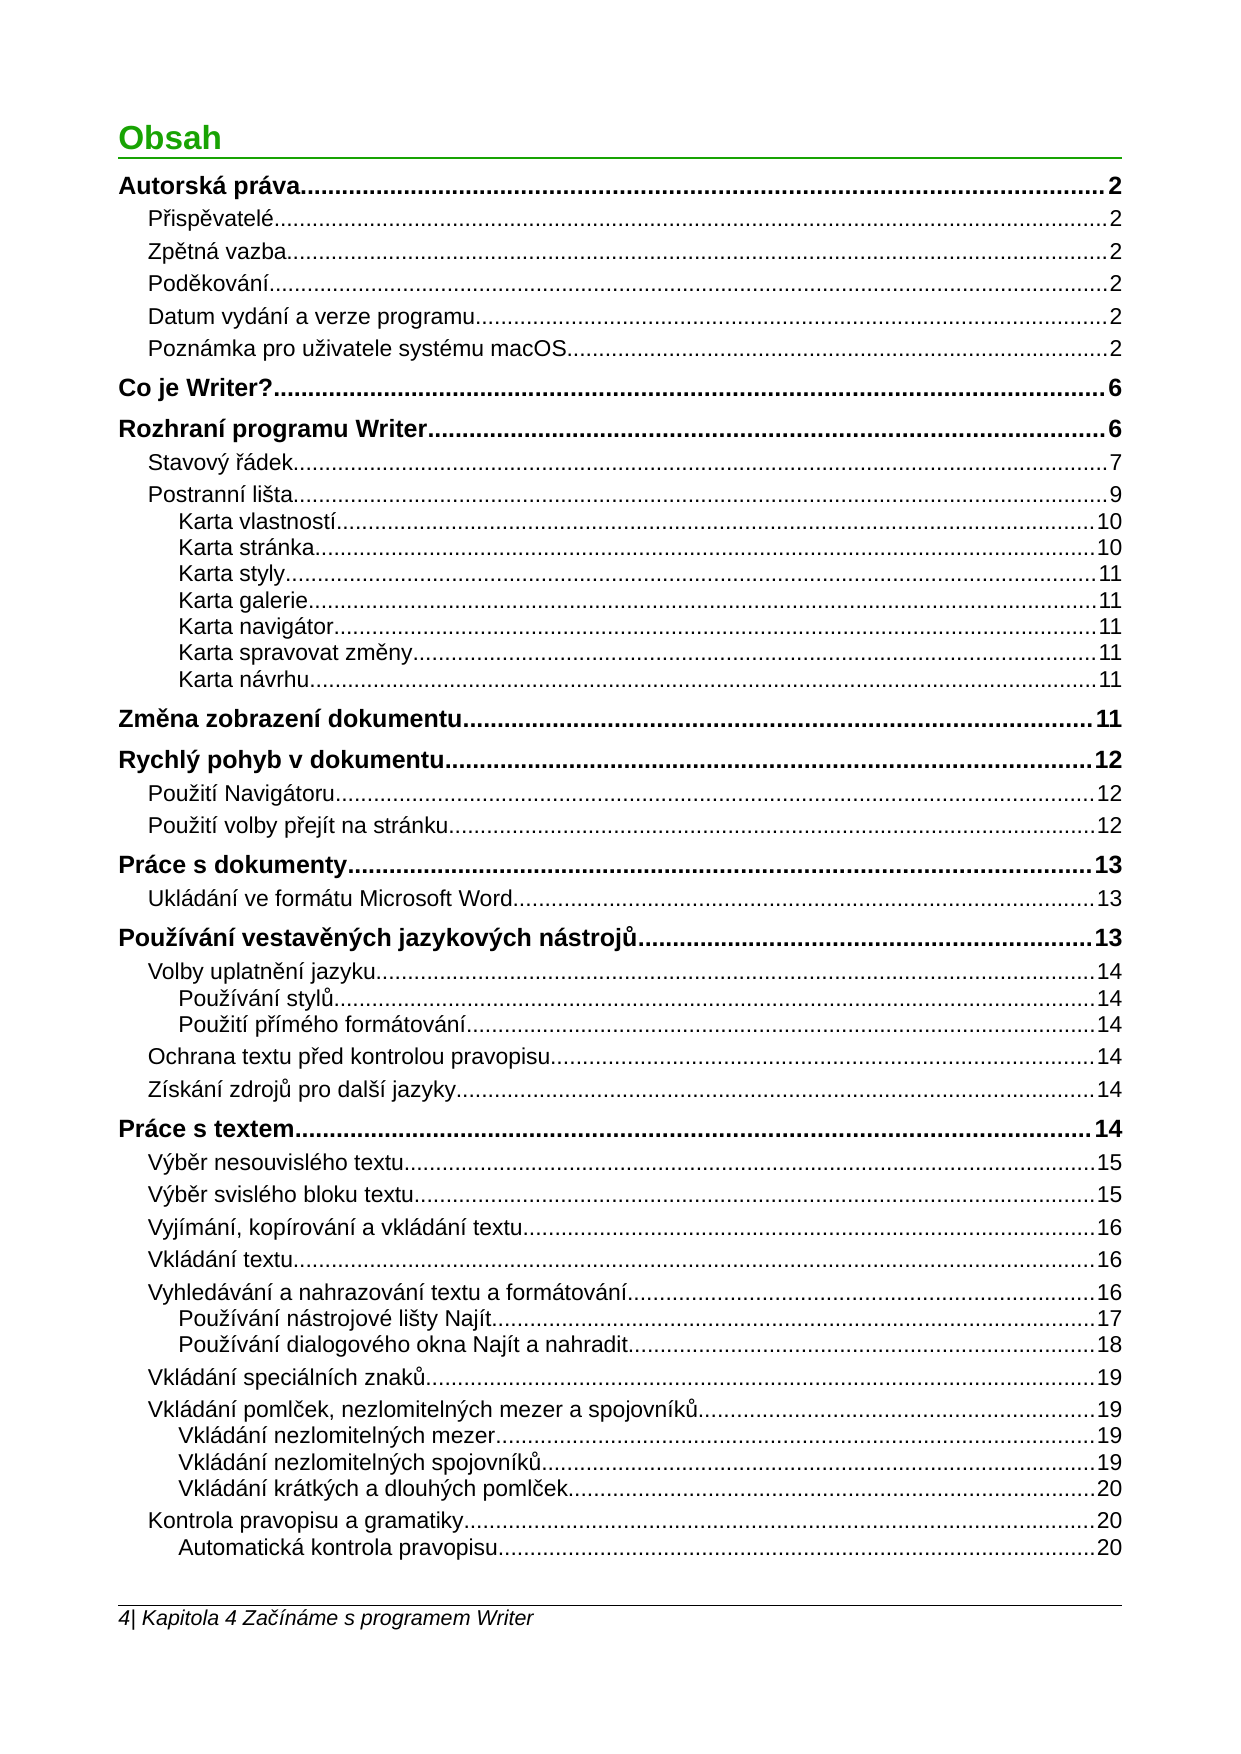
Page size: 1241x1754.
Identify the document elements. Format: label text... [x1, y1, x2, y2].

text Postranní lišta 9 [148, 481, 1122, 508]
text Získání zdrojů pro další jazyky 14 [148, 1076, 1122, 1102]
text Použití Navigátoru 12 [148, 779, 1122, 806]
text Karta styly 11 [178, 560, 1122, 587]
text Karta stránka 10 [178, 534, 1122, 560]
text Vkládání nezlomitelných mezer 19 [178, 1422, 1122, 1449]
text Vkládání nezlomitelných spojovníků 19 [178, 1449, 1122, 1475]
text Změna zobrazení dokumentu 11 [118, 704, 1122, 733]
text Automatická kontrola pravopisu 20 [178, 1534, 1122, 1560]
text Zpětná vazba 2 [148, 238, 1122, 264]
text Rozhraní programu Writer 6 [118, 414, 1122, 443]
text Přispěvatelé 2 [148, 205, 1122, 232]
text Použití přímého formátování 14 [178, 1011, 1122, 1037]
text Ukládání ve formátu Microsoft Word 13 [148, 885, 1122, 911]
text Karta návrhu 11 [178, 666, 1122, 692]
text Výběr svislého bloku textu 15 [148, 1181, 1122, 1208]
text Karta vlastností 10 [178, 508, 1122, 534]
subtitle Obsah [118, 118, 1122, 157]
text Co je Writer? 6 [118, 373, 1122, 402]
text Karta galerie 11 [178, 587, 1122, 613]
text Vkládání pomlček, nezlomitelných mezer a spojovníků 19 [148, 1396, 1122, 1422]
text Vkládání speciálních znaků 19 [148, 1363, 1122, 1390]
text Vkládání textu 16 [148, 1246, 1122, 1272]
text Výběr nesouvislého textu 15 [148, 1149, 1122, 1175]
text Datum vydání a verze programu 2 [148, 303, 1122, 329]
text Volby uplatnění jazyku 14 [148, 958, 1122, 984]
text Vkládání krátkých a dlouhých pomlček 20 [178, 1475, 1122, 1501]
text Vyhledávání a nahrazování textu a formátování 16 [148, 1278, 1122, 1305]
text Stavový řádek 7 [148, 449, 1122, 475]
text Kontrola pravopisu a gramatiky 20 [148, 1507, 1122, 1534]
text Práce s textem 14 [118, 1114, 1122, 1143]
text Poznámka pro uživatele systému macOS 2 [148, 335, 1122, 361]
text Autorská práva 2 [118, 171, 1122, 199]
text Práce s dokumenty 13 [118, 850, 1122, 879]
text Používání nástrojové lišty Najít 17 [178, 1305, 1122, 1331]
text Používání stylů 14 [178, 984, 1122, 1011]
text Používání vestavěných jazykových nástrojů 13 [118, 923, 1122, 952]
text Karta navigátor 11 [178, 613, 1122, 639]
text Poděkování 2 [148, 270, 1122, 297]
text Použití volby přejít na stránku 12 [148, 812, 1122, 838]
text Ochrana textu před kontrolou pravopisu 14 [148, 1043, 1122, 1070]
text Karta spravovat změny 11 [178, 639, 1122, 666]
text Používání dialogového okna Najít a nahradit 18 [178, 1331, 1122, 1357]
text Rychlý pohyb v dokumentu 12 [118, 745, 1122, 773]
text Vyjímání, kopírování a vkládání textu 16 [148, 1214, 1122, 1240]
